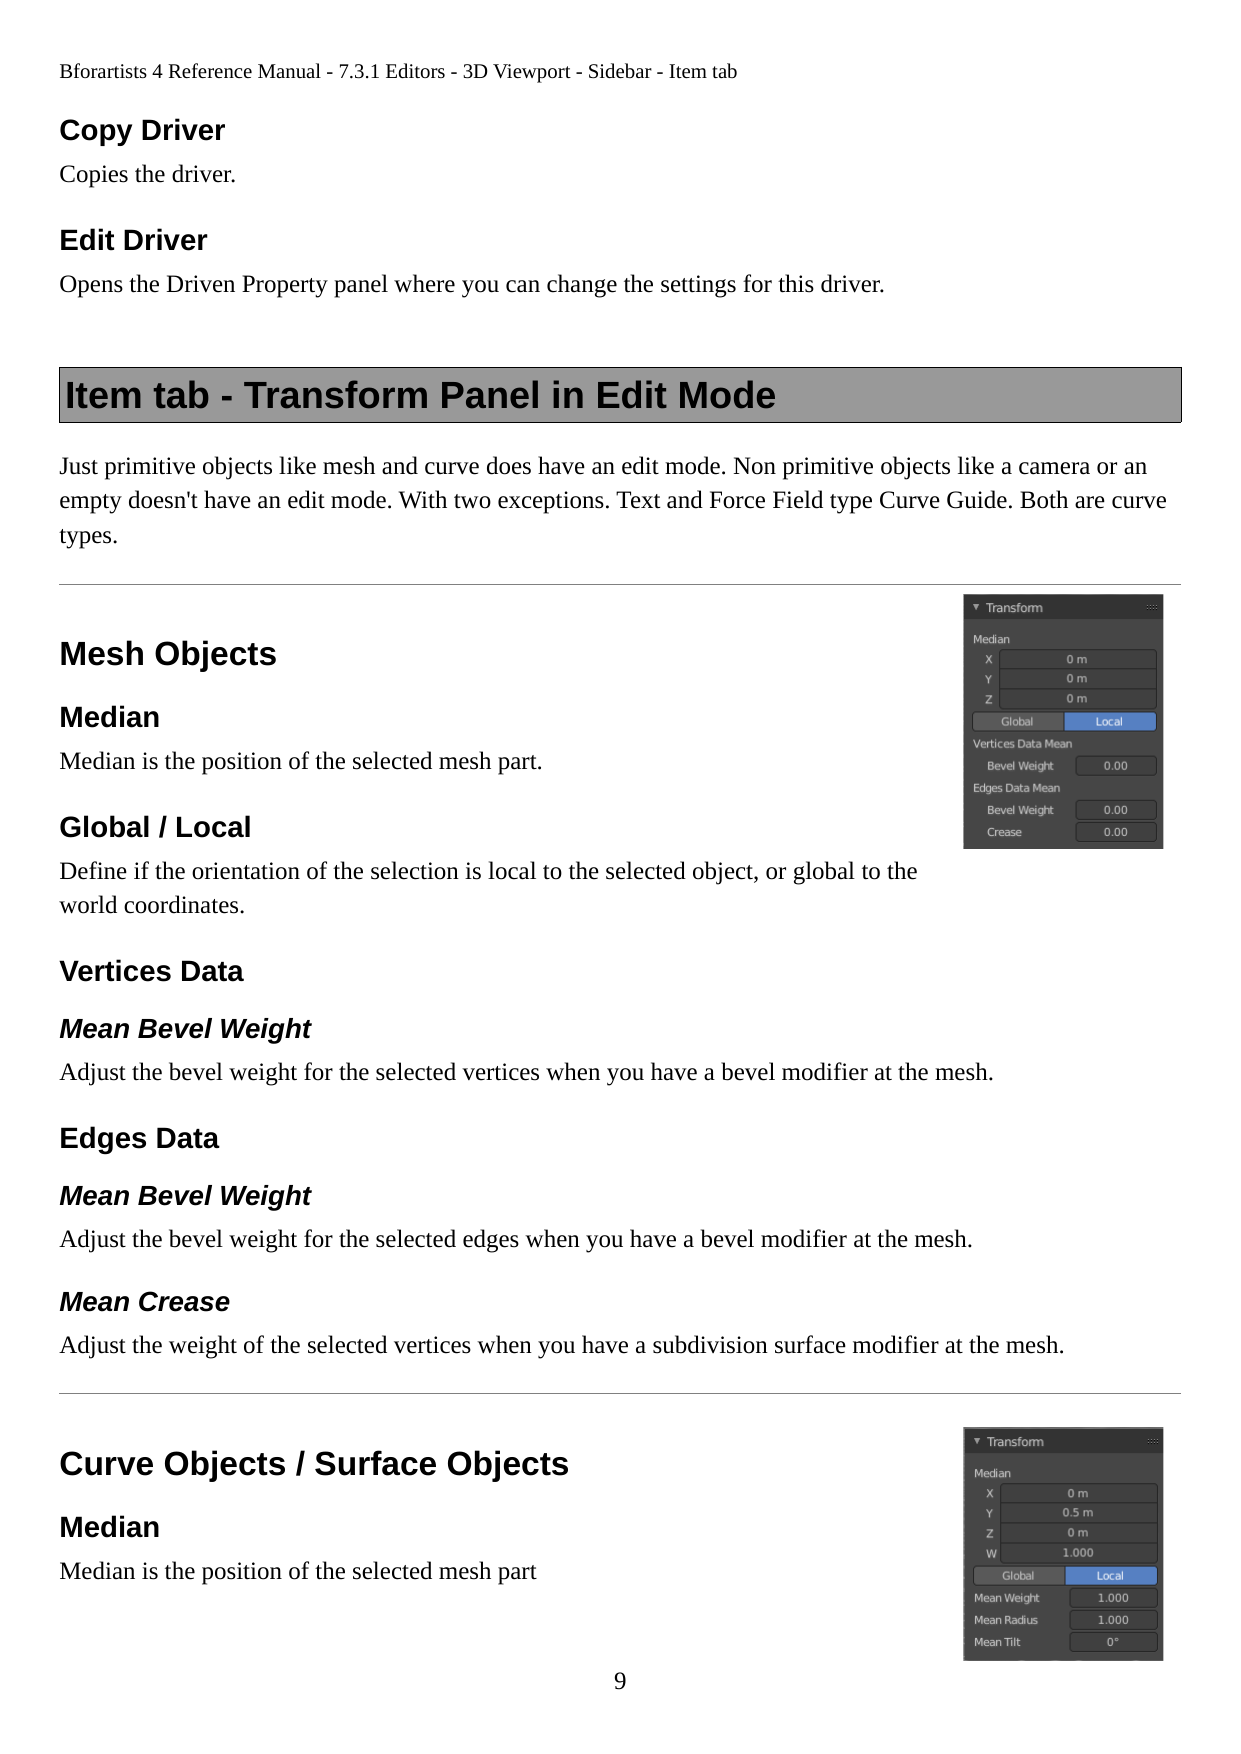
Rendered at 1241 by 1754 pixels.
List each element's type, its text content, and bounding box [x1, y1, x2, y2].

subtitle Edit Driver [59, 222, 1181, 256]
text Just primitive objects like mesh and curve does have an edit mode. Non primitive objects like a camera or an empty doesn't have an edit mode. With two exceptions. Text and Force Field type Curve Guide. Both are curve types. [59, 451, 1181, 549]
table_header Item tab - Transform Panel in Edit Mode [60, 368, 1181, 422]
subtitle Mean Crease [59, 1285, 1181, 1317]
text Median is the position of the selected mesh part. [59, 746, 963, 775]
text Adjust the bevel weight for the selected edges when you have a bevel modifier at the mesh. [59, 1224, 1181, 1253]
text Opens the Driven Property panel where you can change the settings for this driver. [59, 269, 1181, 297]
subtitle Edges Data [59, 1121, 1181, 1154]
text Copies the driver. [59, 159, 1181, 188]
subtitle Mesh Objects [59, 634, 963, 673]
subtitle [1164, 809, 1181, 843]
subtitle Curve Objects / Surface Objects [59, 1444, 963, 1482]
subtitle [1164, 634, 1181, 673]
subtitle Mean Bevel Weight [59, 1013, 1181, 1044]
text Adjust the weight of the selected vertices when you have a subdivision surface modifier at the mesh. [59, 1330, 1181, 1358]
text Adjust the bevel weight for the selected vertices when you have a bevel modifier at the mesh. [59, 1057, 1181, 1086]
subtitle Global / Local [59, 809, 963, 843]
subtitle Vertices Data [59, 954, 1181, 988]
subtitle Copy Driver [59, 113, 1181, 146]
subtitle Median [59, 1509, 963, 1543]
picture [963, 1427, 1164, 1661]
text Define if the orientation of the selection is local to the selected object, or global to the world coordinates. [59, 856, 1181, 919]
subtitle [1164, 700, 1181, 733]
subtitle [1164, 1444, 1181, 1482]
subtitle Mean Bevel Weight [59, 1179, 1181, 1211]
subtitle [1164, 1509, 1181, 1543]
picture [963, 594, 1164, 849]
text Median is the position of the selected mesh part [59, 1556, 963, 1584]
subtitle Median [59, 700, 963, 733]
